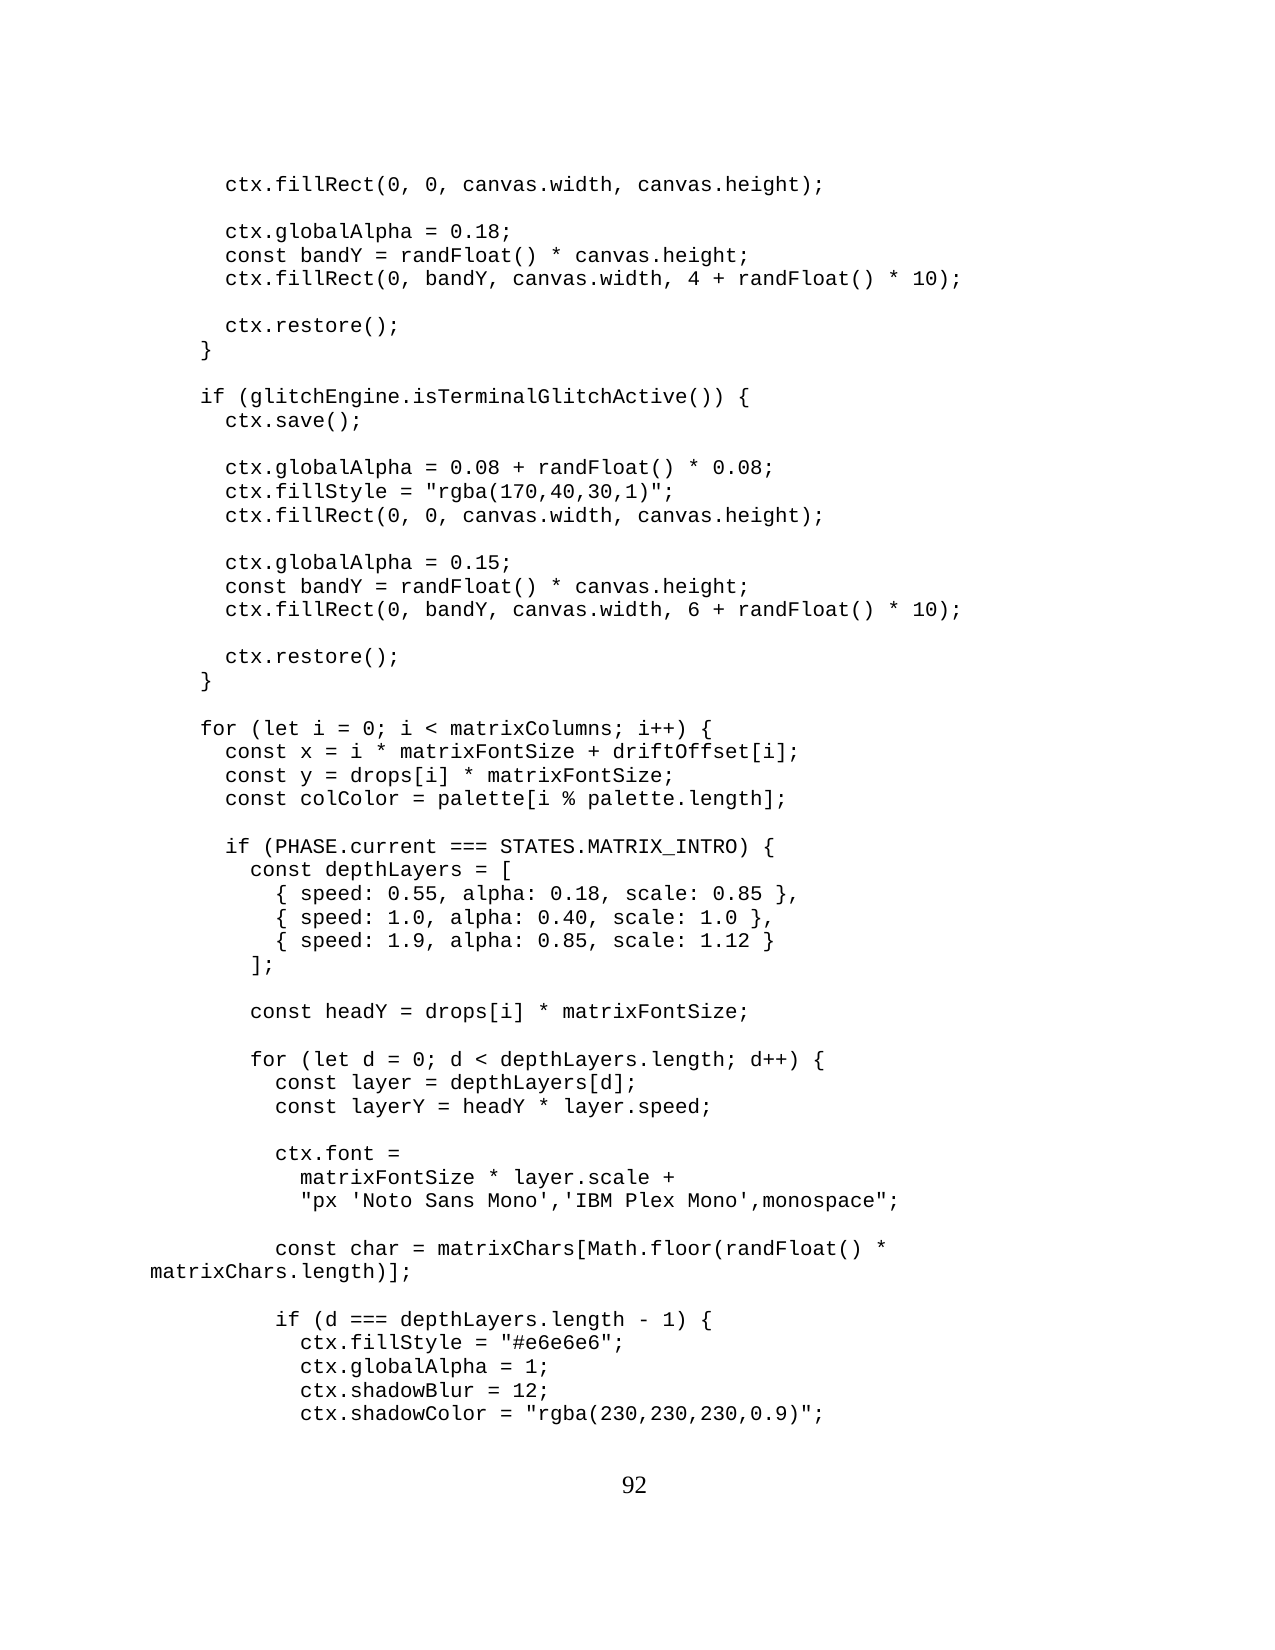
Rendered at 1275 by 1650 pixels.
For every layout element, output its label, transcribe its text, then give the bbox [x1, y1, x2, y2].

text for (let i = 0; i < matrixColumns; i++) { [150, 717, 1125, 741]
text ctx.globalAlpha = 0.15; [150, 552, 1125, 576]
text ctx.fillStyle = "#e6e6e6"; [150, 1332, 1125, 1356]
text } [150, 339, 1125, 363]
text ctx.font = [150, 1143, 1125, 1167]
text { speed: 0.55, alpha: 0.18, scale: 0.85 }, [150, 883, 1125, 907]
text const bandY = randFloat() * canvas.height; [150, 244, 1125, 268]
text ctx.restore(); [150, 647, 1125, 670]
text ctx.save(); [150, 410, 1125, 434]
text const depthLayers = [ [150, 859, 1125, 883]
text if (PHASE.current === STATES.MATRIX_INTRO) { [150, 836, 1125, 859]
text for (let d = 0; d < depthLayers.length; d++) { [150, 1048, 1125, 1072]
text ctx.shadowBlur = 12; [150, 1379, 1125, 1403]
text { speed: 1.0, alpha: 0.40, scale: 1.0 }, [150, 907, 1125, 930]
text const headY = drops[i] * matrixFontSize; [150, 1001, 1125, 1025]
text ctx.fillStyle = "rgba(170,40,30,1)"; [150, 481, 1125, 505]
text ctx.fillRect(0, bandY, canvas.width, 4 + randFloat() * 10); [150, 268, 1125, 292]
text const colColor = palette[i % palette.length]; [150, 788, 1125, 812]
text if (glitchEngine.isTerminalGlitchActive()) { [150, 386, 1125, 410]
text ctx.globalAlpha = 0.08 + randFloat() * 0.08; [150, 457, 1125, 481]
text ctx.fillRect(0, bandY, canvas.width, 6 + randFloat() * 10); [150, 599, 1125, 623]
text ctx.globalAlpha = 0.18; [150, 221, 1125, 244]
text const x = i * matrixFontSize + driftOffset[i]; [150, 741, 1125, 765]
text const y = drops[i] * matrixFontSize; [150, 765, 1125, 788]
text } [150, 670, 1125, 694]
text "px 'Noto Sans Mono','IBM Plex Mono',monospace"; [150, 1190, 1125, 1214]
text ctx.fillRect(0, 0, canvas.width, canvas.height); [150, 174, 1125, 197]
text ]; [150, 954, 1125, 978]
text const layer = depthLayers[d]; [150, 1072, 1125, 1096]
text { speed: 1.9, alpha: 0.85, scale: 1.12 } [150, 930, 1125, 954]
text const char = matrixChars[Math.floor(randFloat() * matrixChars.length)]; [150, 1238, 1125, 1285]
text ctx.globalAlpha = 1; [150, 1356, 1125, 1379]
text const bandY = randFloat() * canvas.height; [150, 576, 1125, 599]
text ctx.fillRect(0, 0, canvas.width, canvas.height); [150, 505, 1125, 528]
text matrixFontSize * layer.scale + [150, 1167, 1125, 1190]
text ctx.shadowColor = "rgba(230,230,230,0.9)"; [150, 1403, 1125, 1427]
text ctx.restore(); [150, 316, 1125, 339]
text const layerY = headY * layer.speed; [150, 1096, 1125, 1119]
text if (d === depthLayers.length - 1) { [150, 1309, 1125, 1332]
